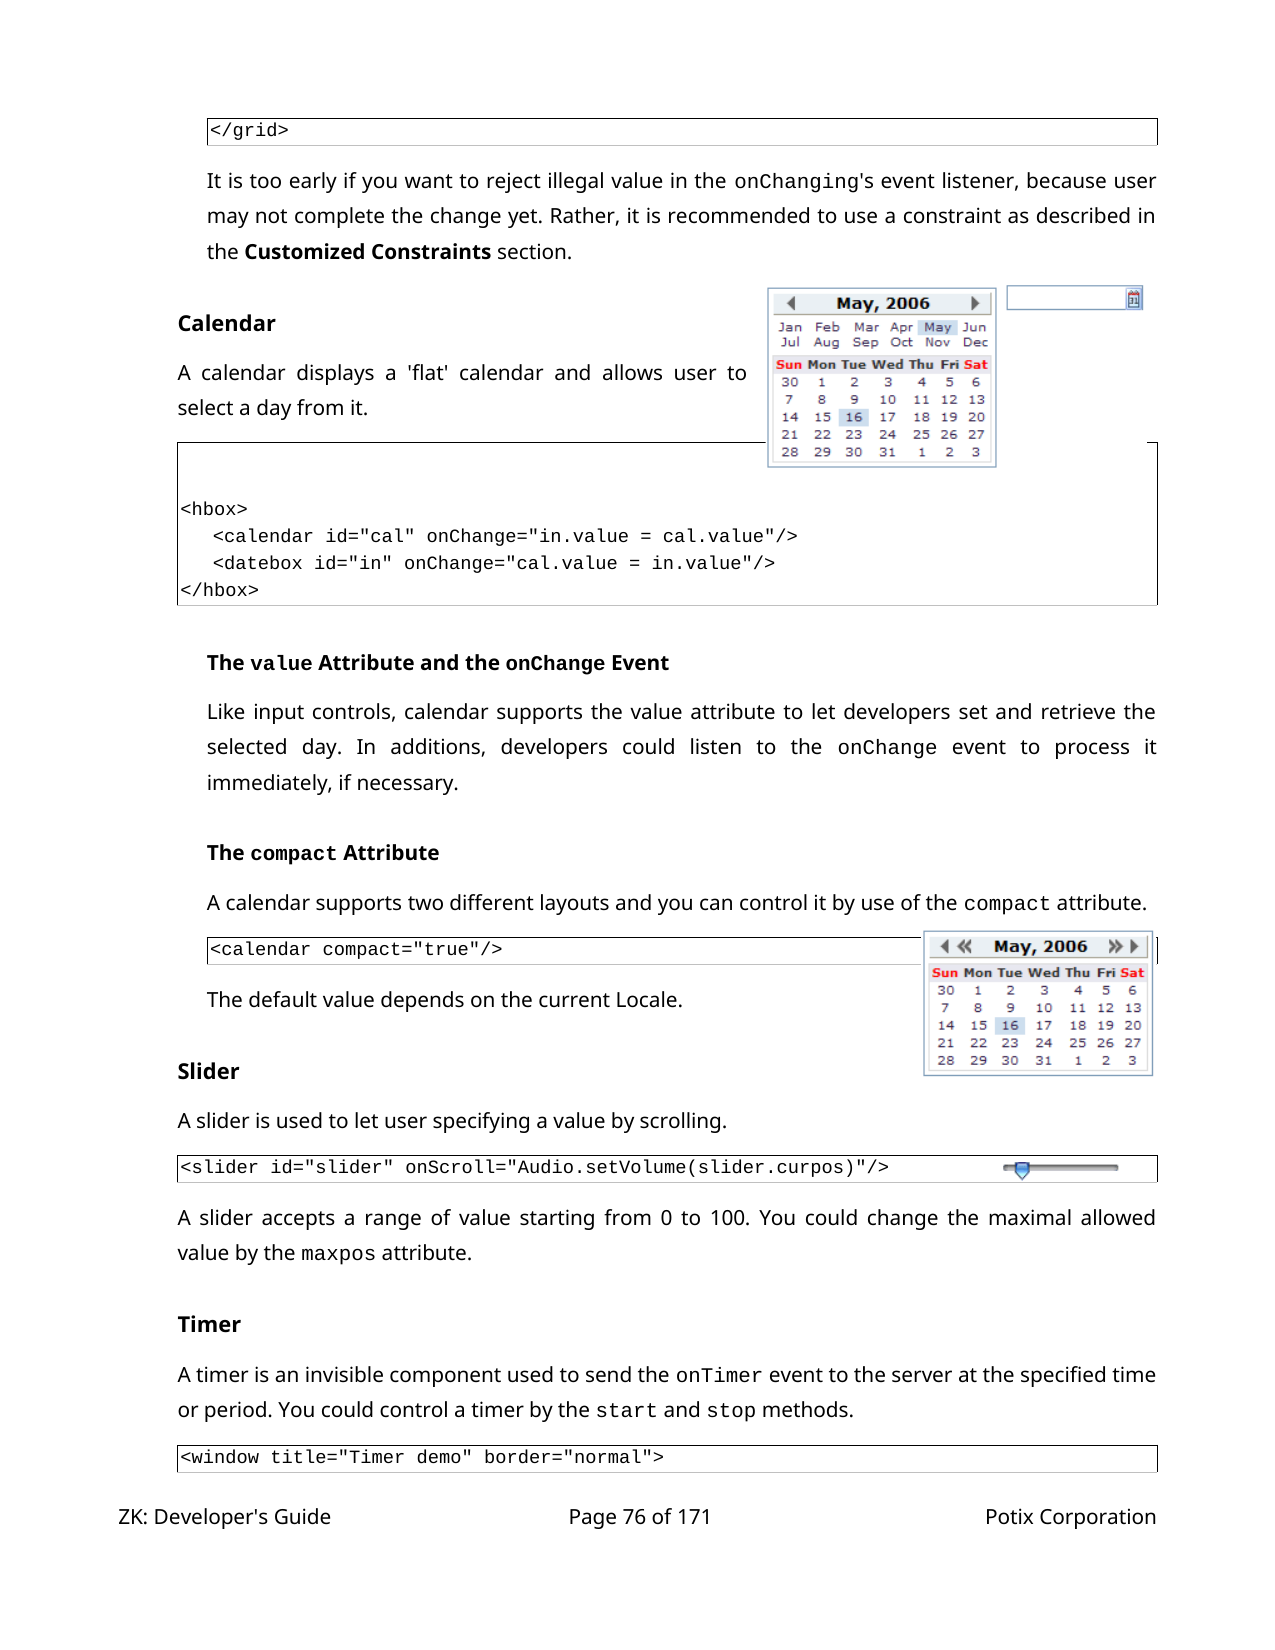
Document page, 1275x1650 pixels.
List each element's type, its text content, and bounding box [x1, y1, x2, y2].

text Like input controls, calendar supports the value attribute to let developers set and retrieve the selected day. In additions, developers could listen to the onChange event to process it immediately, if necessary. [207, 697, 1157, 796]
text A slider accepts a range of value starting from 0 to 100. You could change the maximal allowed value by the maxpos attribute. [177, 1203, 1157, 1267]
text </grid> [208, 119, 1157, 145]
text A slider is used to let user specifying a value by scrolling. [177, 1106, 1157, 1134]
text The default value depends on the current Locale. [207, 985, 921, 1013]
text <window title="Timer demo" border="normal"> [178, 1446, 1157, 1472]
text <datebox id="in" onChange="cal.value = in.value"/> [178, 551, 1157, 575]
text <hbox> [178, 497, 1157, 521]
subtitle Calendar [177, 307, 765, 337]
subtitle The value Attribute and the onChange Event [207, 648, 1157, 676]
picture [1001, 1161, 1123, 1181]
picture [765, 284, 1147, 469]
picture [921, 927, 1157, 1080]
subtitle The compact Attribute [207, 838, 1157, 867]
text </hbox> [178, 578, 1157, 605]
text A timer is an invisible component used to send the onTimer event to the server at the specified time or period. You could control a timer by the start and stop methods. [177, 1360, 1157, 1424]
text <slider id="slider" onScroll="Audio.setVolume(slider.curpos)"/> [178, 1156, 1157, 1182]
text <calendar id="cal" onChange="in.value = cal.value"/> [178, 524, 1157, 548]
text It is too early if you want to reject illegal value in the onChanging's event listener, because user may not complete the change yet. Rather, it is recommended to use a constraint as described in the Customized Constraints section. [207, 166, 1157, 265]
text <calendar compact="true"/> [208, 938, 921, 964]
text A calendar supports two different layouts and you can control it by use of the compact attribute. [207, 888, 1157, 916]
text A calendar displays a 'flat' calendar and allows user to select a day from it. [177, 358, 765, 422]
subtitle [1147, 307, 1157, 337]
subtitle Timer [177, 1309, 1157, 1339]
subtitle Slider [177, 1056, 1157, 1086]
